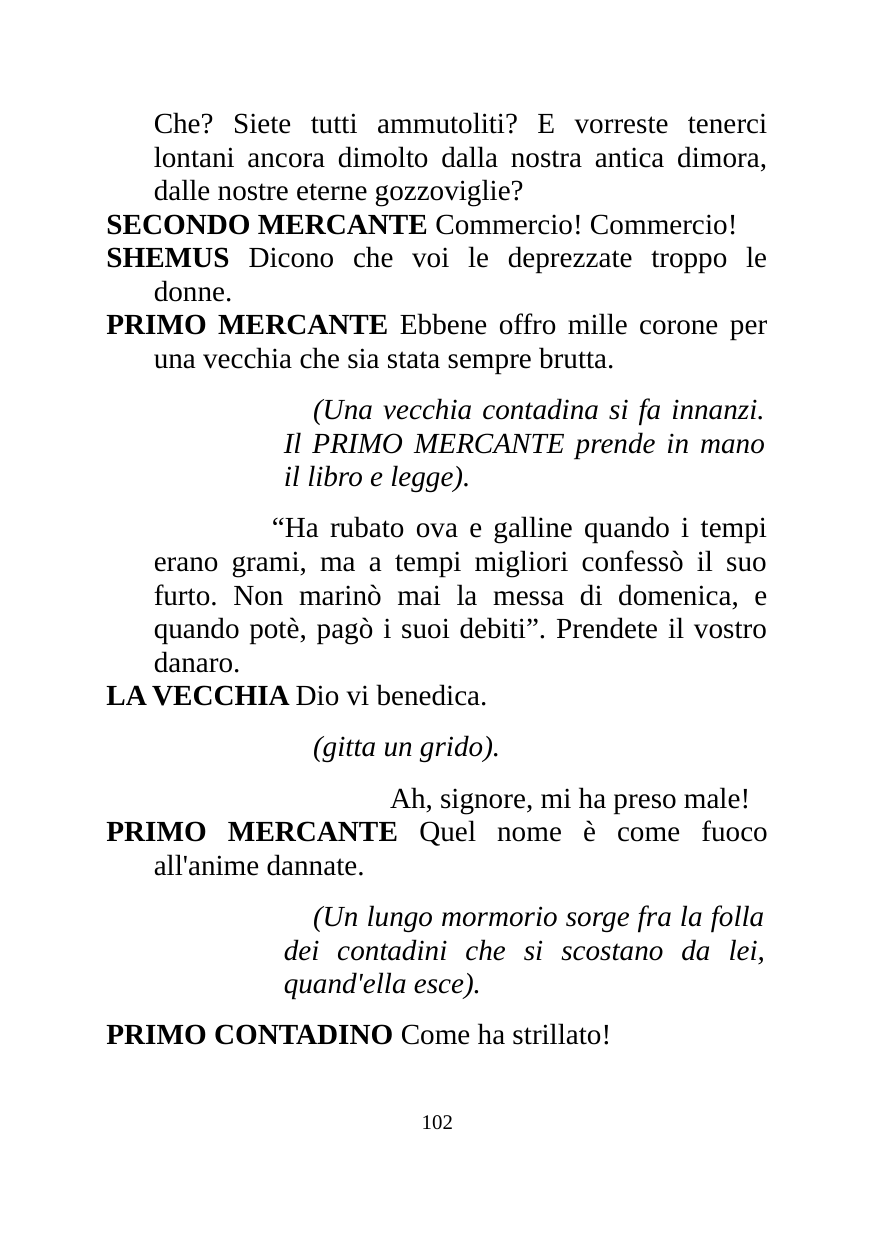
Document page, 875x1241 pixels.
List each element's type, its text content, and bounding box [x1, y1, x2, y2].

text (Una vecchia contadina si fa innanzi. Il PRIMO MERCANTE prende in mano il libro e legge). [283, 392, 768, 493]
text (gitta un grido). [283, 729, 768, 763]
text “Ha rubato ova e galline quando i tempi erano grami, ma a tempi migliori confessò il suo furto. Non marinò mai la messa di domenica, e quando potè, pagò i suoi debiti”. Prendete il vostro danaro. [153, 511, 768, 678]
text PRIMO MERCANTE Quel nome è come fuoco all'anime dannate. [106, 814, 768, 881]
text Che? Siete tutti ammutoliti? E vorreste tenerci lontani ancora dimolto dalla nostra antica dimora, dalle nostre eterne gozzoviglie? [153, 106, 768, 207]
text SECONDO MERCANTE Commercio! Commercio! [106, 207, 768, 240]
text PRIMO CONTADINO Come ha strillato! [106, 1017, 768, 1051]
text PRIMO MERCANTE Ebbene offro mille corone per una vecchia che sia stata sempre brutta. [106, 307, 768, 374]
text SHEMUS Dicono che voi le deprezzate troppo le donne. [106, 240, 768, 307]
text LA VECCHIA Dio vi benedica. [106, 678, 768, 712]
text Ah, signore, mi ha preso male! [153, 781, 768, 814]
text (Un lungo mormorio sorge fra la folla dei contadini che si scostano da lei, quand'ella esce). [283, 899, 768, 1000]
